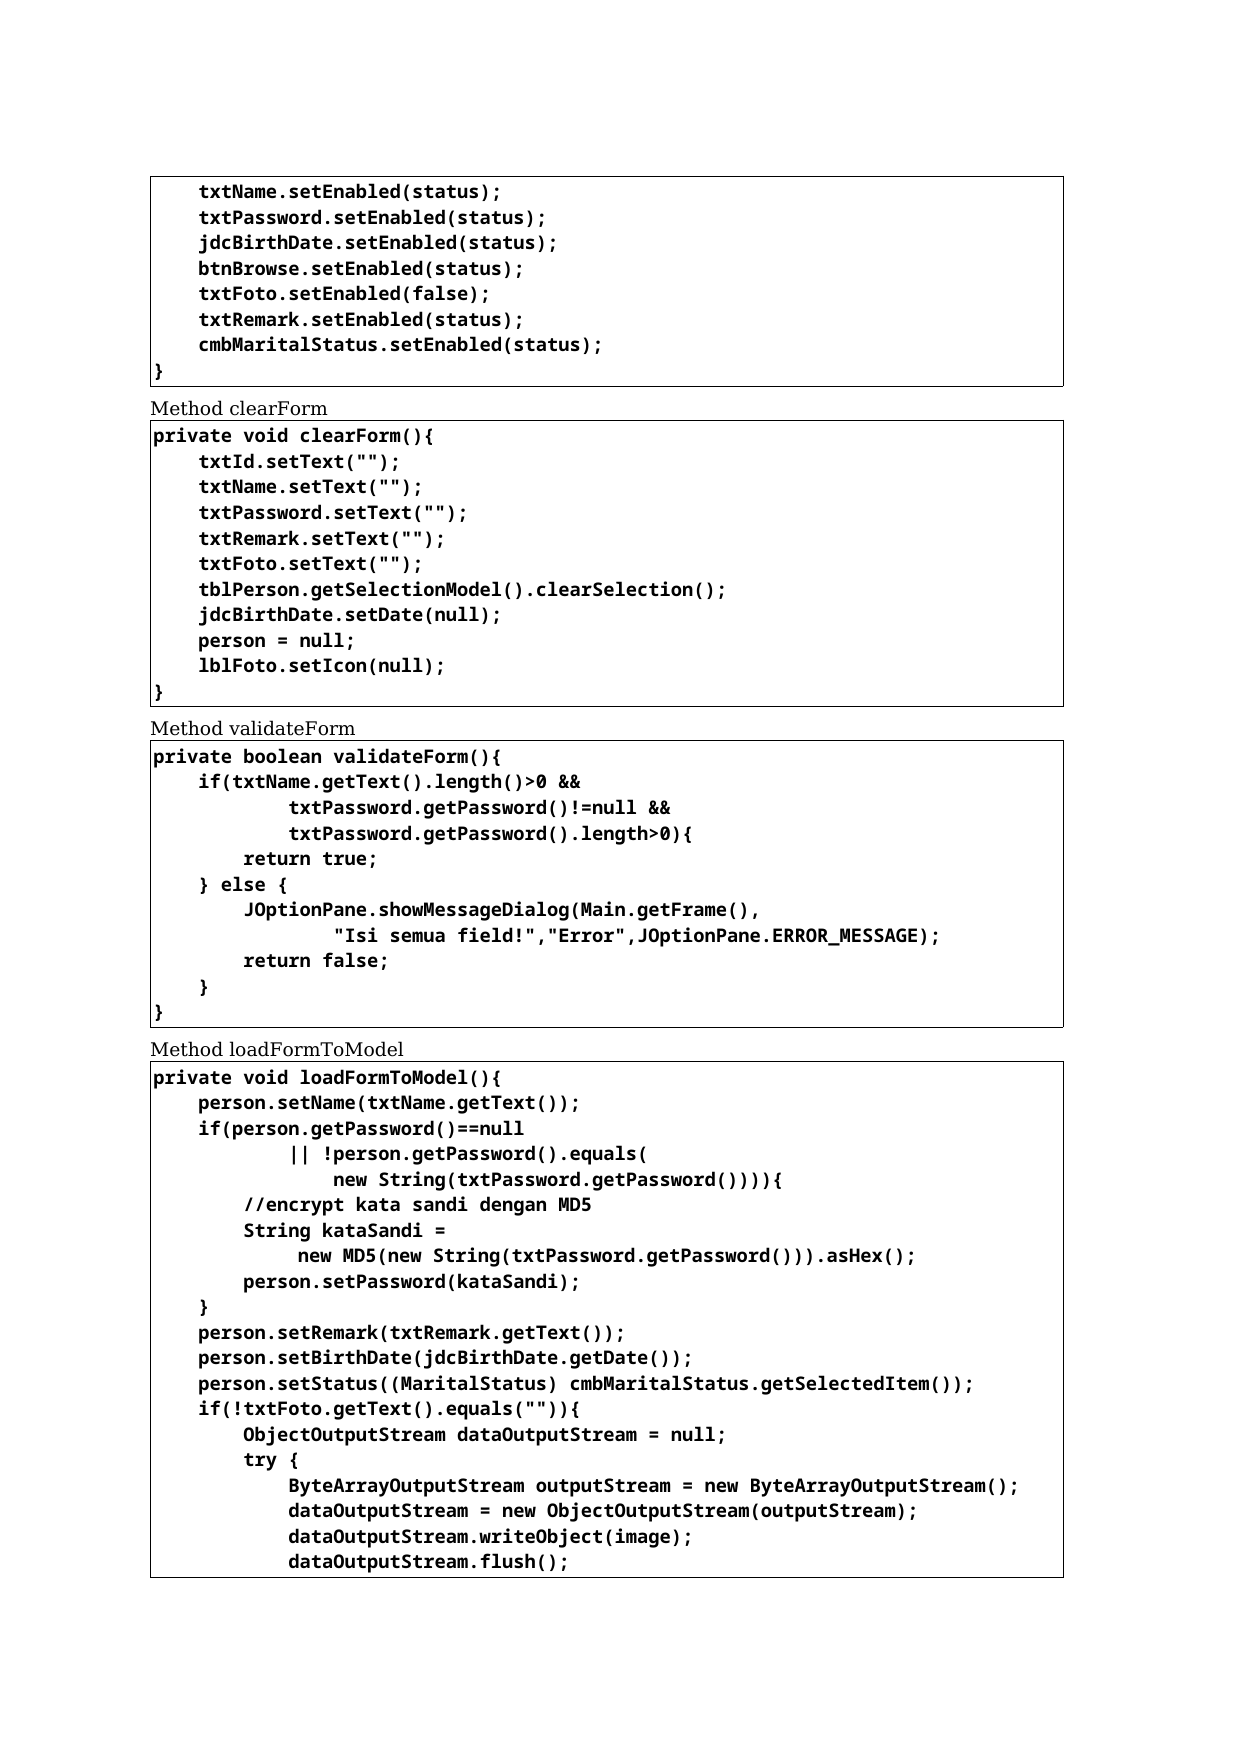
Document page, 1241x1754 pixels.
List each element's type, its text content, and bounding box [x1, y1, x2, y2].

text Method loadFormToModel [150, 1039, 1063, 1061]
text txtRemark.setEnabled(status); [151, 303, 1063, 329]
text } [151, 354, 1063, 386]
text btnBrowse.setEnabled(status); [151, 252, 1063, 278]
text } [151, 970, 1063, 995]
text Method validateForm [150, 718, 1063, 740]
text lblFoto.setIcon(null); [151, 649, 1063, 675]
text person.setBirthDate(jdcBirthDate.getDate()); [151, 1342, 1063, 1367]
text txtPassword.setText(""); [151, 496, 1063, 522]
text tblPerson.getSelectionModel().clearSelection(); [151, 573, 1063, 598]
text "Isi semua field!","Error",JOptionPane.ERROR_MESSAGE); [151, 919, 1063, 944]
text if(txtName.getText().length()>0 && [151, 766, 1063, 791]
text jdcBirthDate.setEnabled(status); [151, 227, 1063, 252]
text txtFoto.setText(""); [151, 547, 1063, 573]
text return true; [151, 842, 1063, 868]
text if(person.getPassword()==null [151, 1112, 1063, 1137]
text person.setPassword(kataSandi); [151, 1265, 1063, 1291]
text } [151, 995, 1063, 1027]
text JOptionPane.showMessageDialog(Main.getFrame(), [151, 893, 1063, 919]
text || !person.getPassword().equals( [151, 1137, 1063, 1163]
text return false; [151, 944, 1063, 970]
text private void loadFormToModel(){ [151, 1062, 1063, 1086]
text ObjectOutputStream dataOutputStream = null; [151, 1418, 1063, 1444]
text dataOutputStream.writeObject(image); [151, 1520, 1063, 1546]
text try { [151, 1444, 1063, 1469]
text private void clearForm(){ [151, 421, 1063, 445]
text if(!txtFoto.getText().equals("")){ [151, 1393, 1063, 1418]
text txtName.setText(""); [151, 471, 1063, 496]
text txtPassword.getPassword()!=null && [151, 791, 1063, 817]
text person.setStatus((MaritalStatus) cmbMaritalStatus.getSelectedItem()); [151, 1367, 1063, 1393]
text person = null; [151, 624, 1063, 649]
text ByteArrayOutputStream outputStream = new ByteArrayOutputStream(); [151, 1469, 1063, 1495]
text txtFoto.setEnabled(false); [151, 278, 1063, 303]
text dataOutputStream.flush(); [151, 1546, 1063, 1577]
text txtPassword.setEnabled(status); [151, 201, 1063, 227]
text new MD5(new String(txtPassword.getPassword())).asHex(); [151, 1239, 1063, 1265]
text txtRemark.setText(""); [151, 522, 1063, 547]
text dataOutputStream = new ObjectOutputStream(outputStream); [151, 1495, 1063, 1520]
text cmbMaritalStatus.setEnabled(status); [151, 329, 1063, 354]
text String kataSandi = [151, 1214, 1063, 1239]
text person.setName(txtName.getText()); [151, 1086, 1063, 1112]
text //encrypt kata sandi dengan MD5 [151, 1188, 1063, 1214]
text new String(txtPassword.getPassword()))){ [151, 1163, 1063, 1188]
text txtName.setEnabled(status); [151, 177, 1063, 201]
text } [151, 675, 1063, 706]
text } else { [151, 868, 1063, 893]
text private boolean validateForm(){ [151, 741, 1063, 766]
text jdcBirthDate.setDate(null); [151, 598, 1063, 624]
text txtId.setText(""); [151, 445, 1063, 471]
text txtPassword.getPassword().length>0){ [151, 817, 1063, 842]
text Method clearForm [150, 398, 1063, 419]
text person.setRemark(txtRemark.getText()); [151, 1316, 1063, 1342]
text } [151, 1291, 1063, 1316]
